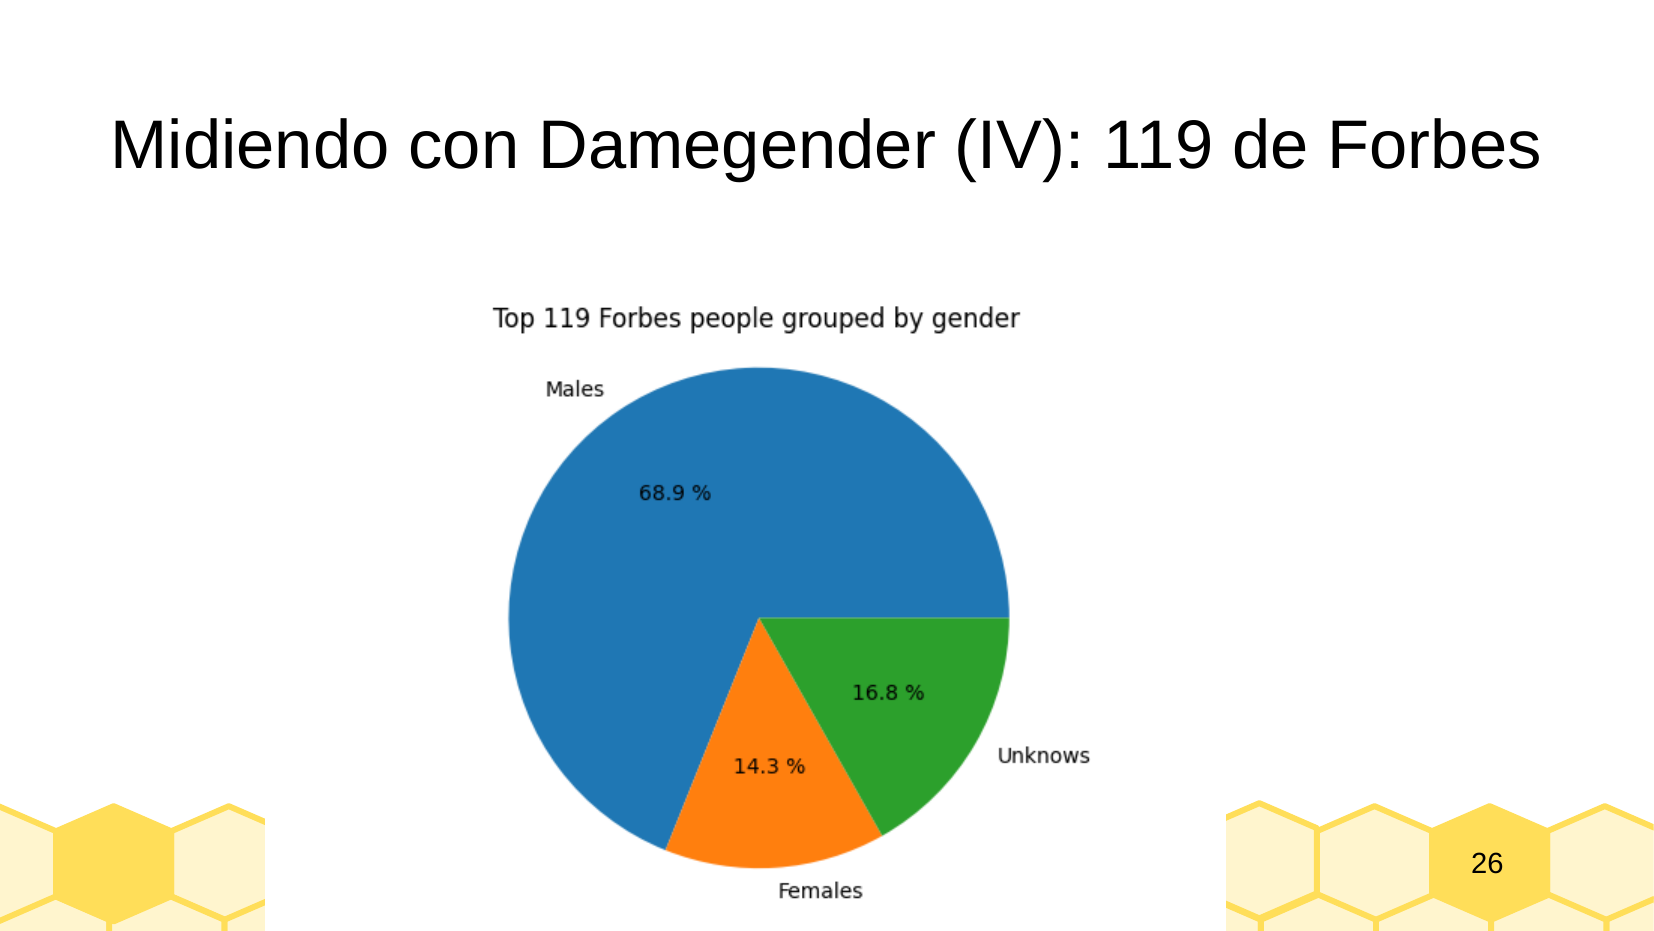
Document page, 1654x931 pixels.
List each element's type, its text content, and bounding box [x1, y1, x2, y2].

picture [265, 254, 1226, 931]
title Midiendo con Damegender (IV): 119 de Forbes [88, 70, 1565, 219]
